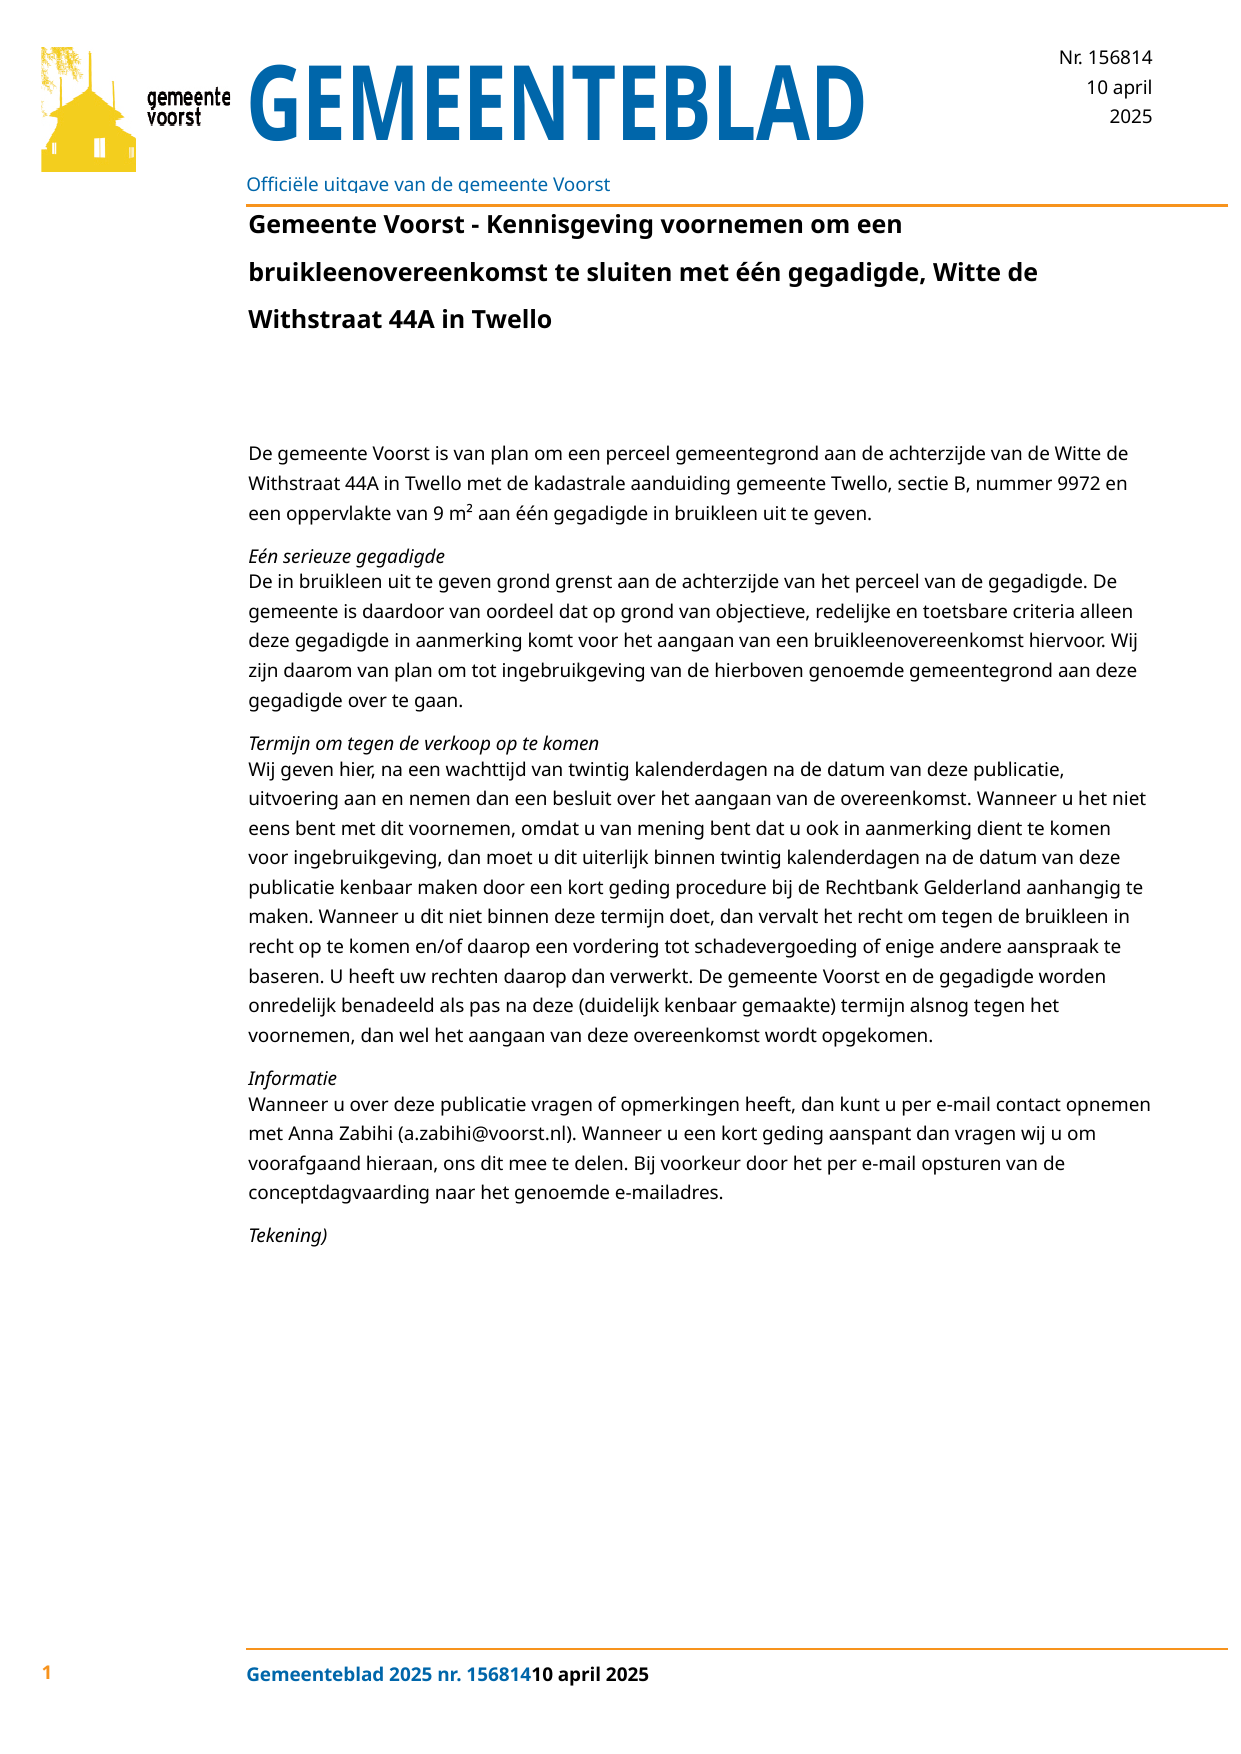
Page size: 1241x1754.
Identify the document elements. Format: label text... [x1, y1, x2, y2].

text De gemeente Voorst is van plan om een perceel gemeentegrond aan de achterzijde van de Witte de Withstraat 44A in Twello met de kadastrale aanduiding gemeente Twello, sectie B, nummer 9972 en een oppervlakte van 9 m² aan één gegadigde in bruikleen uit te geven. [248, 441, 1152, 525]
text Wij geven hier, na een wachttijd van twintig kalenderdagen na de datum van deze publicatie, uitvoering aan en nemen dan een besluit over het aangaan van de overeenkomst. Wanneer u het niet eens bent met dit voornemen, omdat u van mening bent dat u ook in aanmerking dient te komen voor ingebruikgeving, dan moet u dit uiterlijk binnen twintig kalenderdagen na de datum van deze publicatie kenbaar maken door een kort geding procedure bij de Rechtbank Gelderland aanhangig te maken. Wanneer u dit niet binnen deze termijn doet, dan vervalt het recht om tegen de bruikleen in recht op te komen en/of daarop een vordering tot schadevergoeding of enige andere aanspraak te baseren. U heeft uw rechten daarop dan verwerkt. De gemeente Voorst en de gegadigde worden onredelijk benadeeld als pas na deze (duidelijk kenbaar gemaakte) termijn alsnog tegen het voornemen, dan wel het aangaan van deze overeenkomst wordt opgekomen. [248, 756, 1152, 1048]
text Informatie [248, 1065, 1152, 1091]
text Tekening) [248, 1223, 1152, 1248]
text Wanneer u over deze publicatie vragen of opmerkingen heeft, dan kunt u per e-mail contact opnemen met Anna Zabihi (a.zabihi@voorst.nl). Wanneer u een kort geding aanspant dan vragen wij u om voorafgaand hieraan, ons dit mee te delen. Bij voorkeur door het per e-mail opsturen van de conceptdagvaarding naar het genoemde e-mailadres. [248, 1091, 1152, 1205]
picture [41, 47, 231, 172]
text Eén serieuze gegadigde [248, 543, 1152, 568]
text Termijn om tegen de verkoop op te komen [248, 730, 1152, 756]
text De in bruikleen uit te geven grond grenst aan de achterzijde van het perceel van de gegadigde. De gemeente is daardoor van oordeel dat op grond van objectieve, redelijke en toetsbare criteria alleen deze gegadigde in aanmerking komt voor het aangaan van een bruikleenovereenkomst hiervoor. Wij zijn daarom van plan om tot ingebruikgeving van de hierboven genoemde gemeentegrond aan deze gegadigde over te gaan. [248, 568, 1152, 713]
text Gemeente Voorst - Kennisgeving voornemen om een bruikleenovereenkomst te sluiten met één gegadigde, Witte de Withstraat 44A in Twello [248, 207, 1152, 336]
